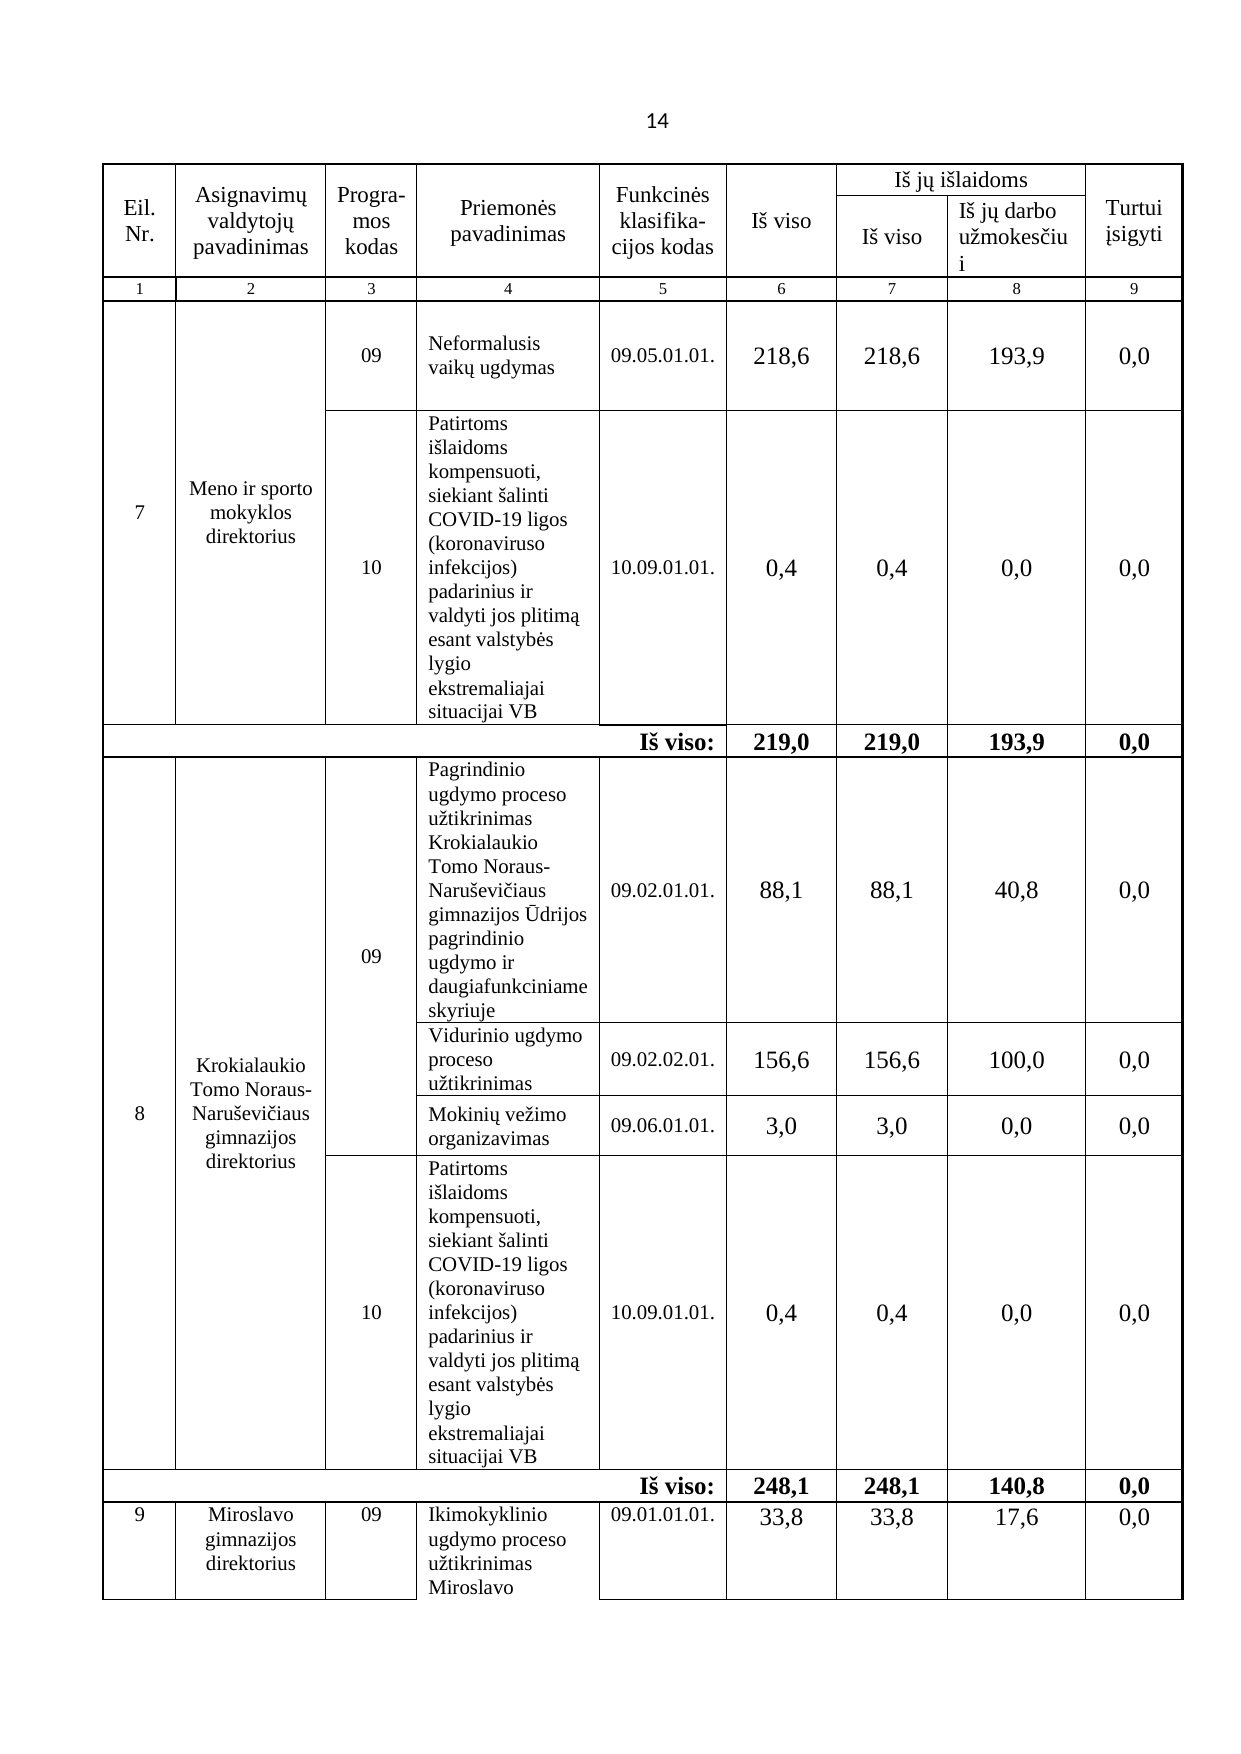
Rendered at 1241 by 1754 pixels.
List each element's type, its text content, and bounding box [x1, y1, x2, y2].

table_cell 6 [727, 278, 836, 299]
table_cell 156,6 [727, 1023, 836, 1095]
table_cell 2 [177, 278, 325, 299]
table_cell 5 [600, 278, 726, 299]
table_cell Mokinių vežimo organizavimas [417, 1096, 599, 1155]
table_cell 0,0 [1086, 1470, 1181, 1501]
table_cell 0,4 [837, 1156, 947, 1468]
table_cell 4 [417, 278, 599, 299]
table_cell Patirtoms išlaidoms kompensuoti, siekiant šalinti COVID-19 ligos (koronaviruso infekcijos) padarinius ir valdyti jos plitimą esant valstybės lygio ekstremaliajai situacijai VB [417, 1156, 599, 1468]
table_cell 09.06.01.01. [600, 1096, 726, 1155]
table_cell 10 [326, 411, 416, 723]
table_cell 0,0 [1086, 1023, 1181, 1095]
table_cell 09.05.01.01. [600, 302, 726, 410]
table_cell 140,8 [948, 1470, 1085, 1501]
table_cell 09 [326, 758, 416, 1155]
table_cell 0,0 [1086, 302, 1181, 410]
table_cell 0,4 [727, 411, 836, 723]
table_cell 0,0 [1086, 411, 1181, 723]
table_cell 0,0 [1086, 1096, 1181, 1155]
table_cell 3,0 [727, 1096, 836, 1155]
table_cell Patirtoms išlaidoms kompensuoti, siekiant šalinti COVID-19 ligos (koronaviruso infekcijos) padarinius ir valdyti jos plitimą esant valstybės lygio ekstremaliajai situacijai VB [417, 411, 599, 723]
table_cell 218,6 [837, 302, 947, 410]
table_cell 248,1 [727, 1470, 836, 1501]
table_cell 0,0 [948, 1156, 1085, 1468]
table_cell 193,9 [948, 725, 1085, 756]
table_header Iš jų išlaidoms [837, 165, 1085, 195]
table_cell 0,0 [948, 1096, 1085, 1155]
table_cell 156,6 [837, 1023, 947, 1095]
table_cell 8 [104, 758, 175, 1468]
table_cell 218,6 [727, 302, 836, 410]
table_cell 09.02.02.01. [600, 1023, 726, 1095]
table_cell 193,9 [948, 302, 1085, 410]
table_cell 9 [104, 1503, 175, 1599]
table_cell 0,0 [948, 411, 1085, 723]
table_cell 33,8 [727, 1503, 836, 1599]
table_cell 88,1 [727, 758, 836, 1022]
table_cell Miroslavo gimnazijos direktorius [176, 1503, 325, 1599]
table_header Turtui įsigyti [1086, 165, 1181, 276]
table_header Funkcinės klasifika-cijos kodas [600, 165, 726, 276]
table_cell Ikimokyklinio ugdymo proceso užtikrinimas Miroslavo [417, 1503, 599, 1599]
table_cell Meno ir sporto mokyklos direktorius [176, 302, 325, 723]
table_cell Krokialaukio Tomo Noraus-Naruševičiaus gimnazijos direktorius [176, 758, 325, 1468]
table_cell 219,0 [727, 725, 836, 756]
table_cell 7 [837, 278, 947, 299]
table_cell Vidurinio ugdymo proceso užtikrinimas [417, 1023, 599, 1095]
table_header Progra-mos kodas [326, 165, 416, 276]
table_cell 10.09.01.01. [600, 1156, 726, 1468]
table_cell 09.01.01.01. [600, 1503, 726, 1599]
table_cell 40,8 [948, 758, 1085, 1022]
table_cell 0,0 [1086, 758, 1181, 1022]
table_cell 0,0 [1086, 1156, 1181, 1468]
table_cell 100,0 [948, 1023, 1085, 1095]
table_cell 09 [326, 302, 416, 410]
table_cell 0,0 [1086, 1503, 1181, 1599]
table_cell 33,8 [837, 1503, 947, 1599]
table_cell 3 [326, 278, 416, 299]
table_cell 3,0 [837, 1096, 947, 1155]
table_cell Iš jų darbo užmokesčiui [948, 196, 1085, 276]
table_header Eil. Nr. [104, 165, 175, 276]
table_cell Pagrindinio ugdymo proceso užtikrinimas Krokialaukio Tomo Noraus-Naruševičiaus gimnazijos Ūdrijos pagrindinio ugdymo ir daugiafunkciniame skyriuje [417, 758, 599, 1022]
table_cell 09.02.01.01. [600, 758, 726, 1022]
table_cell 10.09.01.01. [600, 411, 726, 723]
table_cell 88,1 [837, 758, 947, 1022]
table_header Priemonės pavadinimas [417, 165, 599, 276]
table_cell 248,1 [837, 1470, 947, 1501]
table_cell 0,4 [727, 1156, 836, 1468]
table_cell Neformalusis vaikų ugdymas [417, 302, 599, 410]
table_cell Iš viso [837, 196, 947, 276]
table_header Iš viso [727, 165, 836, 276]
table_cell 0,0 [1086, 725, 1181, 756]
table_cell 10 [326, 1156, 416, 1468]
table_cell 219,0 [837, 725, 947, 756]
table_cell 7 [104, 302, 175, 723]
table_cell 17,6 [948, 1503, 1085, 1599]
table_cell 8 [948, 278, 1085, 299]
table_cell 09 [326, 1503, 416, 1599]
table_cell 0,4 [837, 411, 947, 723]
table_cell 1 [104, 278, 175, 299]
table_header Asignavimų valdytojų pavadinimas [176, 165, 325, 276]
table_cell 9 [1086, 278, 1181, 299]
table_cell Iš viso: [104, 725, 726, 756]
table_cell Iš viso: [104, 1470, 726, 1501]
